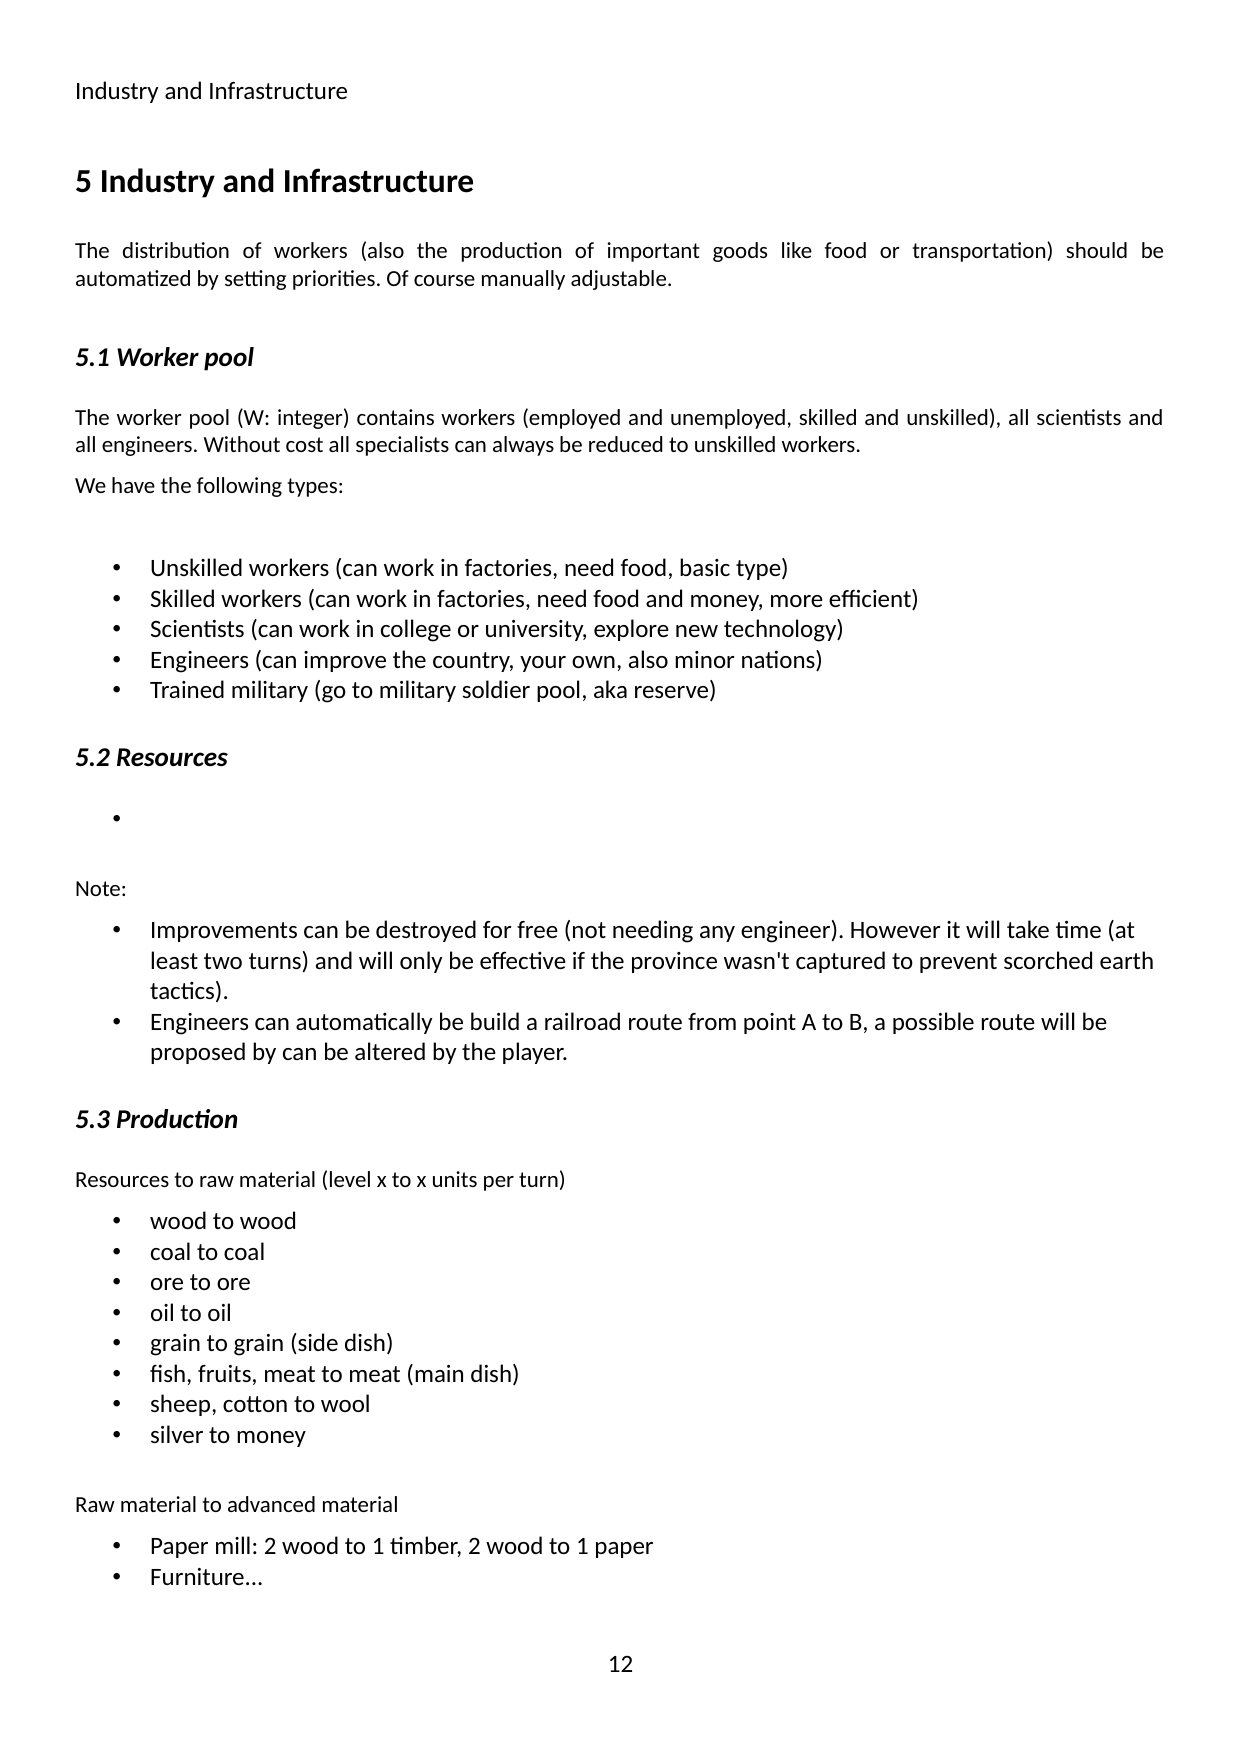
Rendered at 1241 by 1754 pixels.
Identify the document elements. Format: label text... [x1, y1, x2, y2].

list Improvements can be destroyed for free (not needing any engineer). However it will take time (at least two turns) and will only be effective if the province wasn't captured to prevent scorched earth tactics). [112, 914, 1166, 1006]
list Scientists (can work in college or university, explore new technology) [112, 613, 1166, 644]
subtitle Worker pool [75, 340, 1166, 373]
list coal to coal [112, 1236, 1166, 1266]
text The worker pool (W: integer) contains workers (employed and unemployed, skilled and unskilled), all scientists and all engineers. Without cost all specialists can always be reduced to unskilled workers. [75, 403, 1166, 459]
list Paper mill: 2 wood to 1 timber, 2 wood to 1 paper [112, 1531, 1166, 1561]
text Raw material to advanced material [75, 1490, 1166, 1518]
list wood to wood [112, 1205, 1166, 1236]
text Note: [75, 874, 1166, 902]
list Unskilled workers (can work in factories, need food, basic type) [112, 552, 1166, 583]
subtitle Production [75, 1102, 1166, 1135]
list Engineers (can improve the country, your own, also minor nations) [112, 644, 1166, 674]
list fish, fruits, meat to meat (main dish) [112, 1358, 1166, 1388]
text The distribution of workers (also the production of important goods like food or transportation) should be automatized by setting priorities. Of course manually adjustable. [75, 236, 1166, 292]
subtitle Industry and Infrastructure [75, 160, 1166, 201]
subtitle Resources [75, 740, 1166, 773]
list Skilled workers (can work in factories, need food and money, more efficient) [112, 583, 1166, 613]
list silver to money [112, 1419, 1166, 1449]
list Furniture... [112, 1561, 1166, 1592]
text We have the following types: [75, 471, 1166, 499]
list grain to grain (side dish) [112, 1327, 1166, 1358]
list sheep, cotton to wool [112, 1388, 1166, 1419]
list oil to oil [112, 1297, 1166, 1327]
text Resources to raw material (level x to x units per turn) [75, 1165, 1166, 1193]
list Trained military (go to military soldier pool, aka reserve) [112, 674, 1166, 705]
list ore to ore [112, 1266, 1166, 1297]
list Engineers can automatically be build a railroad route from point A to B, a possible route will be proposed by can be altered by the player. [112, 1006, 1166, 1067]
